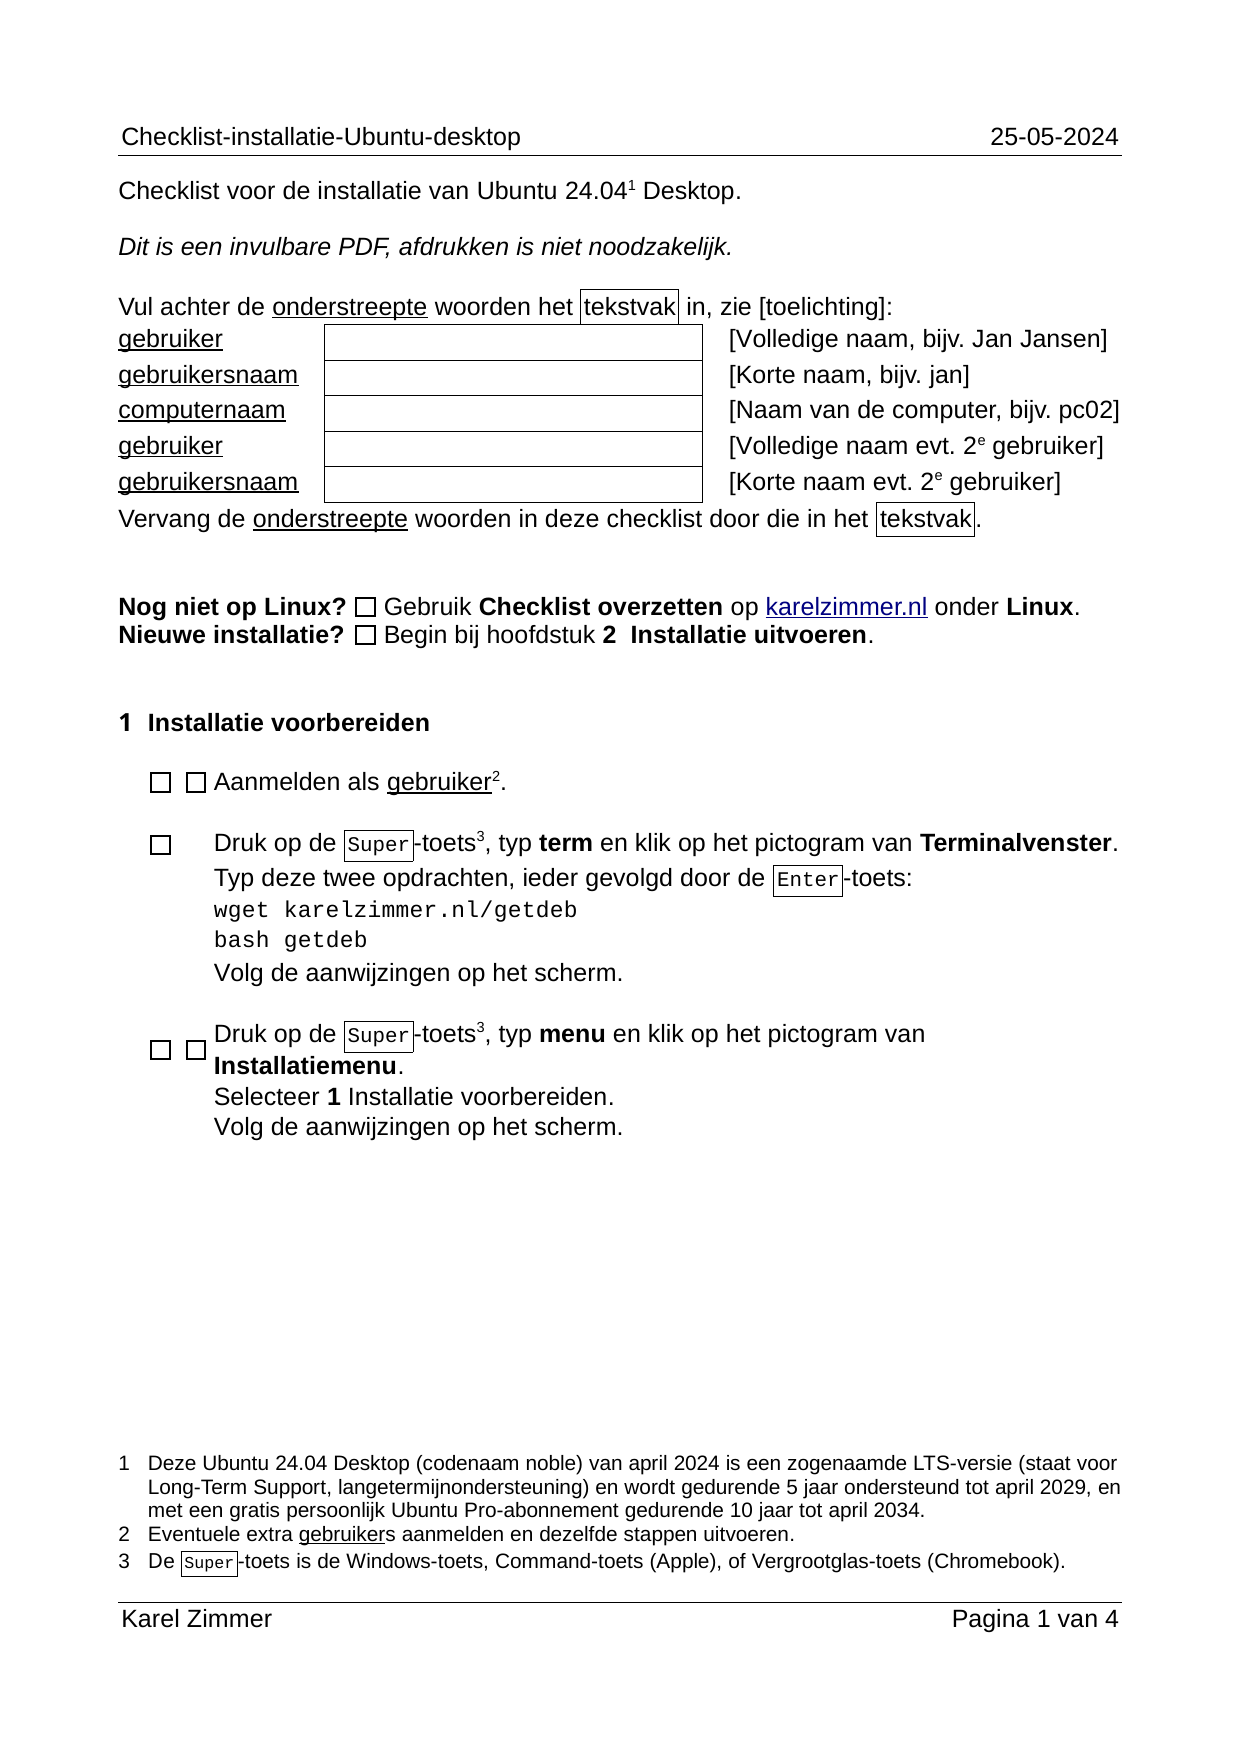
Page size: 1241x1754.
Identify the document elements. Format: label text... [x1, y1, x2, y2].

table_header [142, 767, 177, 797]
text Vul achter de ONDERSTREEPTE woorden het [118, 289, 580, 324]
table_cell [142, 863, 177, 897]
table_cell [118, 798, 142, 828]
table_header [118, 767, 142, 797]
text Vervang de ONDERSTREEPTE woorden in deze checklist door die in het [118, 502, 876, 537]
table_cell Typ deze twee opdrachten, ieder gevolgd door de Enter-toets: [213, 863, 1122, 897]
table_cell Selecteer 1 Installatie voorbereiden. [213, 1081, 1122, 1112]
text tekstvak [877, 503, 974, 536]
table_cell [177, 897, 213, 928]
text COMPUTERNAAM [118, 395, 324, 431]
table_cell [118, 828, 142, 862]
table_cell [118, 988, 142, 1018]
table_cell [177, 988, 213, 1018]
table_cell [177, 1019, 213, 1081]
table_cell bash getdeb [213, 928, 1122, 958]
table_cell Druk op de Super-toets3, typ menu en klik op het pictogram van Installatiemenu. [213, 1019, 1122, 1081]
text . [975, 502, 1122, 537]
table_cell [177, 928, 213, 958]
text [Korte naam, bijv. jan] [703, 360, 1122, 395]
table_cell [213, 798, 1122, 828]
table_cell [142, 798, 177, 828]
table_cell [142, 958, 177, 988]
text [Volledige naam, bijv. Jan Jansen] [703, 324, 1122, 360]
text Checklist voor de installatie van Ubuntu 24.04 Desktop. [118, 177, 1122, 205]
table_cell [118, 897, 142, 928]
text tekstvak [581, 290, 678, 324]
text GEBRUIKER [118, 431, 324, 466]
text gebruikersnaam [118, 360, 324, 395]
table_cell [142, 1019, 177, 1081]
text [Volledige naam evt. 2e gebruiker] [703, 431, 1122, 466]
table_cell [177, 1112, 213, 1142]
text GEBRUIKER [118, 324, 324, 360]
table_cell [118, 1081, 142, 1112]
text Dit is een invulbare PDF, afdrukken is niet noodzakelijk. [118, 233, 1122, 261]
table_cell [142, 988, 177, 1018]
text GEBRUIKERSNaaM [118, 466, 324, 502]
table_cell [118, 1019, 142, 1081]
table_cell Volg de aanwijzingen op het scherm. [213, 958, 1122, 988]
text Nieuwe installatie? Begin bij hoofdstuk 2 Installatie uitvoeren. [118, 621, 1122, 649]
table_cell [177, 828, 213, 862]
table_cell [118, 958, 142, 988]
table_cell [177, 958, 213, 988]
table_cell [213, 988, 1122, 1018]
text Nog niet op Linux? Gebruik Checklist overzetten op karelzimmer.nl onder Linux. [118, 593, 1122, 621]
table_header Aanmelden als gebruiker. [213, 767, 1122, 797]
text [Naam van de computer, bijv. pc02] [703, 395, 1122, 431]
list Installatie voorbereiden [118, 705, 1122, 739]
table_cell [142, 1112, 177, 1142]
text [Korte naam evt. 2e gebruiker] [703, 466, 1122, 502]
table_cell [142, 1081, 177, 1112]
table_cell [142, 828, 177, 862]
table_cell [177, 1081, 213, 1112]
table_header [177, 767, 213, 797]
table_cell Volg de aanwijzingen op het scherm. [213, 1112, 1122, 1142]
text in, zie [toelichting]: [679, 289, 1122, 324]
table_cell [118, 928, 142, 958]
table_cell [177, 863, 213, 897]
table_cell [118, 863, 142, 897]
table_cell [142, 897, 177, 928]
table_cell Druk op de Super-toets, typ term en klik op het pictogram van Terminalvenster. [213, 828, 1122, 862]
table_cell [177, 798, 213, 828]
table_cell wget karelzimmer.nl/getdeb [213, 897, 1122, 928]
text Deze Ubuntu 24.04 Desktop (codenaam noble) van april 2024 is een zogenaamde LTS-versie (staat voor Long-Term Support, langetermijnondersteuning) en wordt gedurende 5 jaar ondersteund tot april 2029, en met een gratis persoonlijk Ubuntu Pro-abonnement gedurende 10 jaar tot april 2034. [118, 1452, 1122, 1522]
table_cell [118, 1112, 142, 1142]
table_cell [142, 928, 177, 958]
